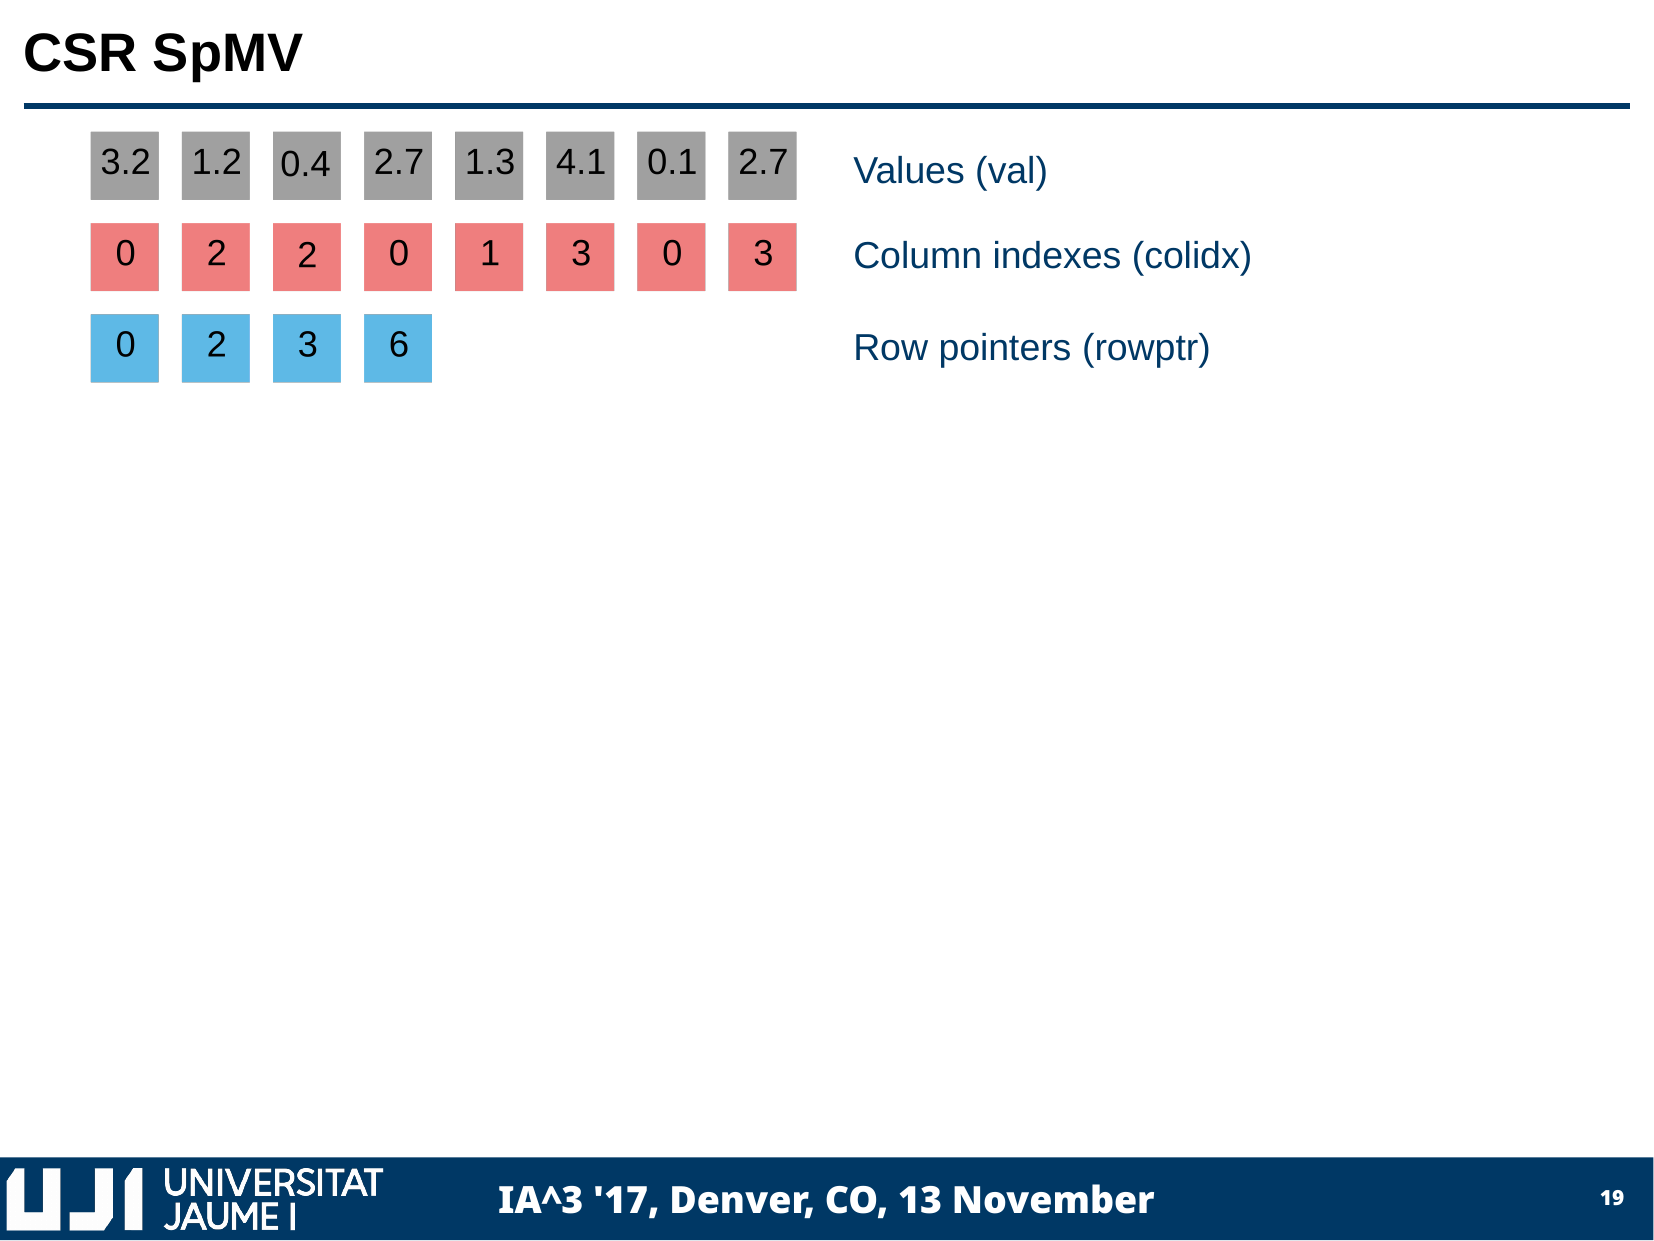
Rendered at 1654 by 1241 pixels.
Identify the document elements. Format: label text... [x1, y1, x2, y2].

text_box Row pointers (rowptr) [838, 318, 1226, 376]
picture [0, 1158, 390, 1241]
text_box Column indexes (colidx) [838, 227, 1268, 284]
picture [83, 124, 804, 390]
title CSR SpMV [23, 0, 1630, 107]
text_box Values (val) [838, 141, 1063, 199]
